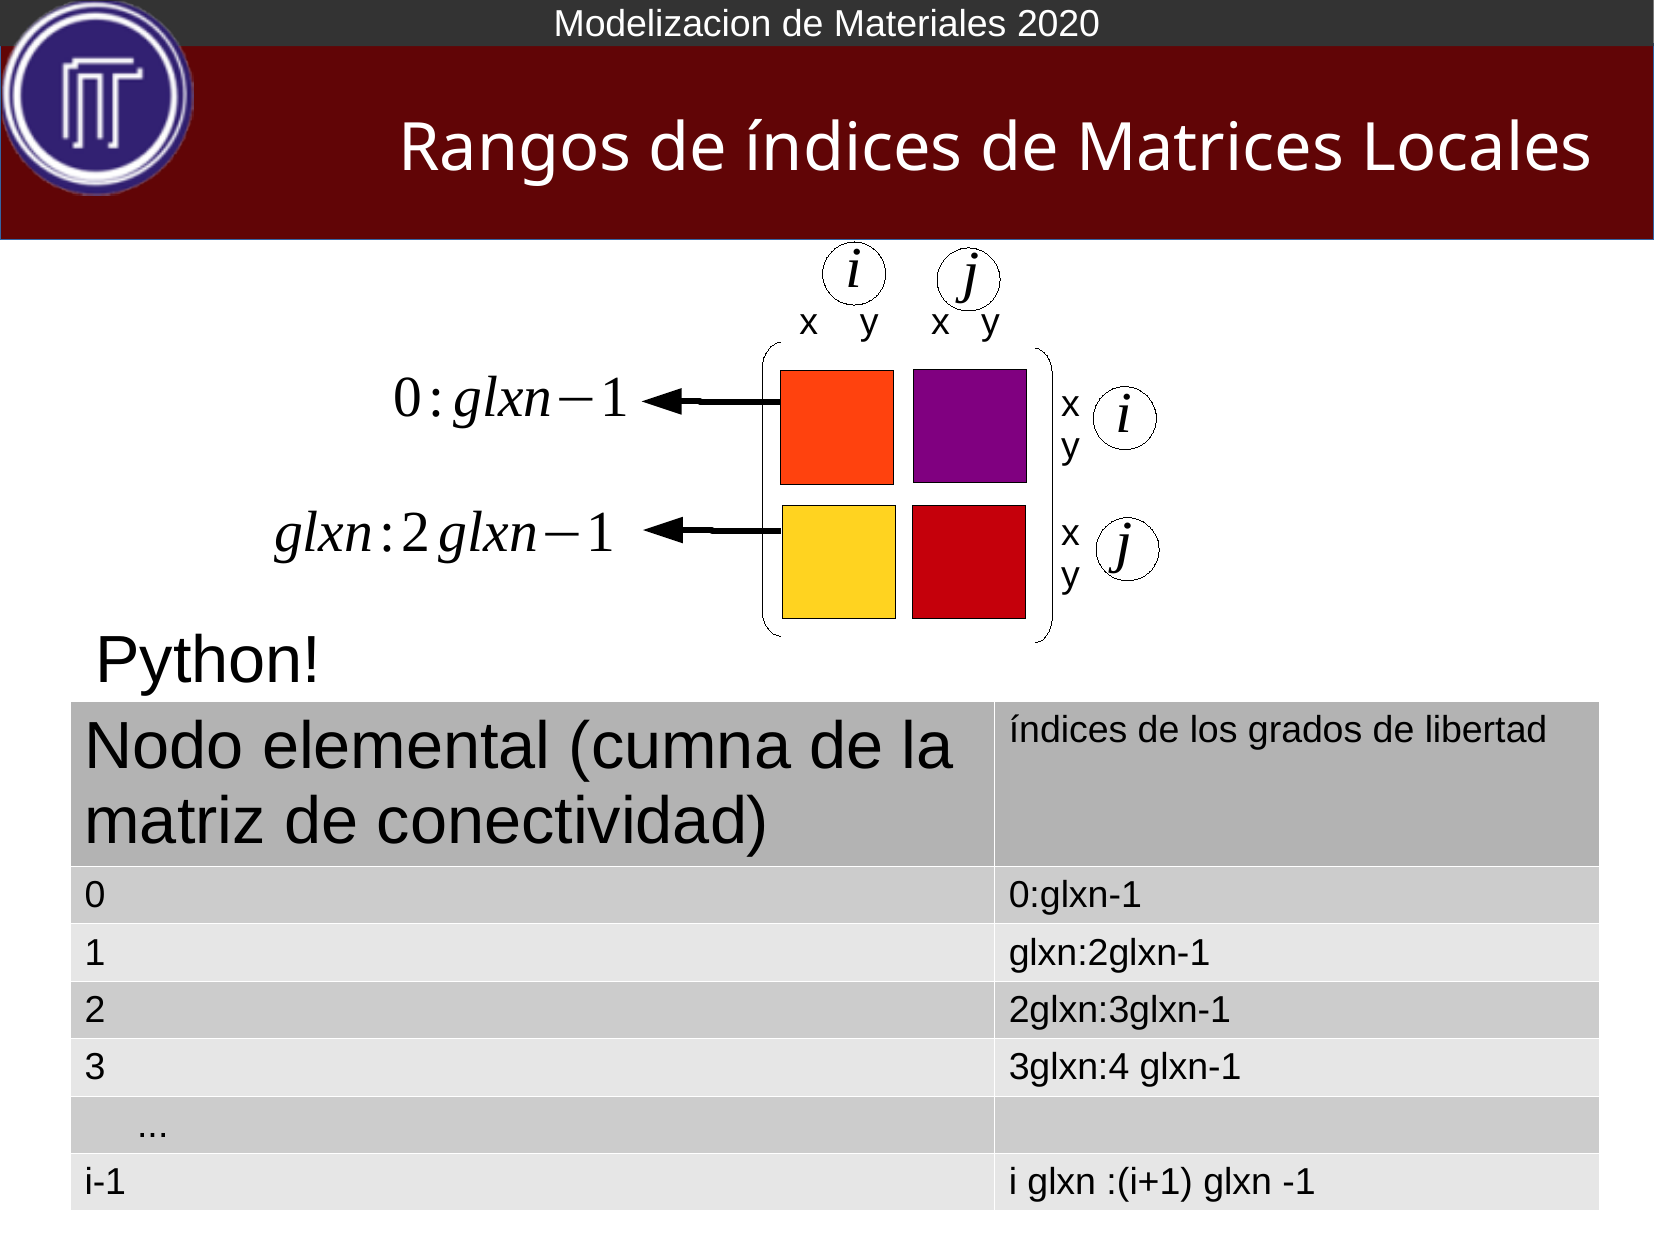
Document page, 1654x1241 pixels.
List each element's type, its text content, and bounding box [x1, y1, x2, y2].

table_header Nodo elemental (cumna de la matriz de conectividad) [71, 702, 994, 866]
text_box x y [774, 293, 905, 351]
table_cell 3glxn:4 glxn-1 [995, 1039, 1599, 1096]
chart [946, 240, 988, 305]
picture [0, 0, 194, 196]
text_box [913, 369, 1027, 483]
text_box [912, 505, 1026, 619]
table_cell 0 [71, 867, 994, 923]
table_cell i glxn :(i+1) glxn -1 [995, 1154, 1599, 1210]
chart [1099, 509, 1141, 575]
text_box x y [905, 293, 1042, 351]
chart [838, 236, 869, 301]
table_cell glxn:2glxn-1 [995, 924, 1599, 981]
text_box x y [1035, 375, 1110, 475]
table_cell 2 [71, 982, 994, 1038]
chart [387, 365, 636, 430]
text_box [780, 370, 894, 485]
table_cell ... [71, 1097, 994, 1153]
table_header índices de los grados de libertad [995, 702, 1599, 866]
text_box x y [1035, 504, 1110, 603]
text_box Python! [80, 614, 337, 705]
table_cell 2glxn:3glxn-1 [995, 982, 1599, 1038]
title Rangos de índices de Matrices Locales [41, 70, 1654, 218]
table_cell 0:glxn-1 [995, 867, 1599, 923]
table_cell [995, 1097, 1599, 1153]
table_cell 1 [71, 924, 994, 981]
chart [264, 499, 622, 565]
chart [1109, 381, 1140, 446]
text_box [782, 505, 896, 619]
table_cell i-1 [71, 1154, 994, 1210]
table_cell 3 [71, 1039, 994, 1096]
